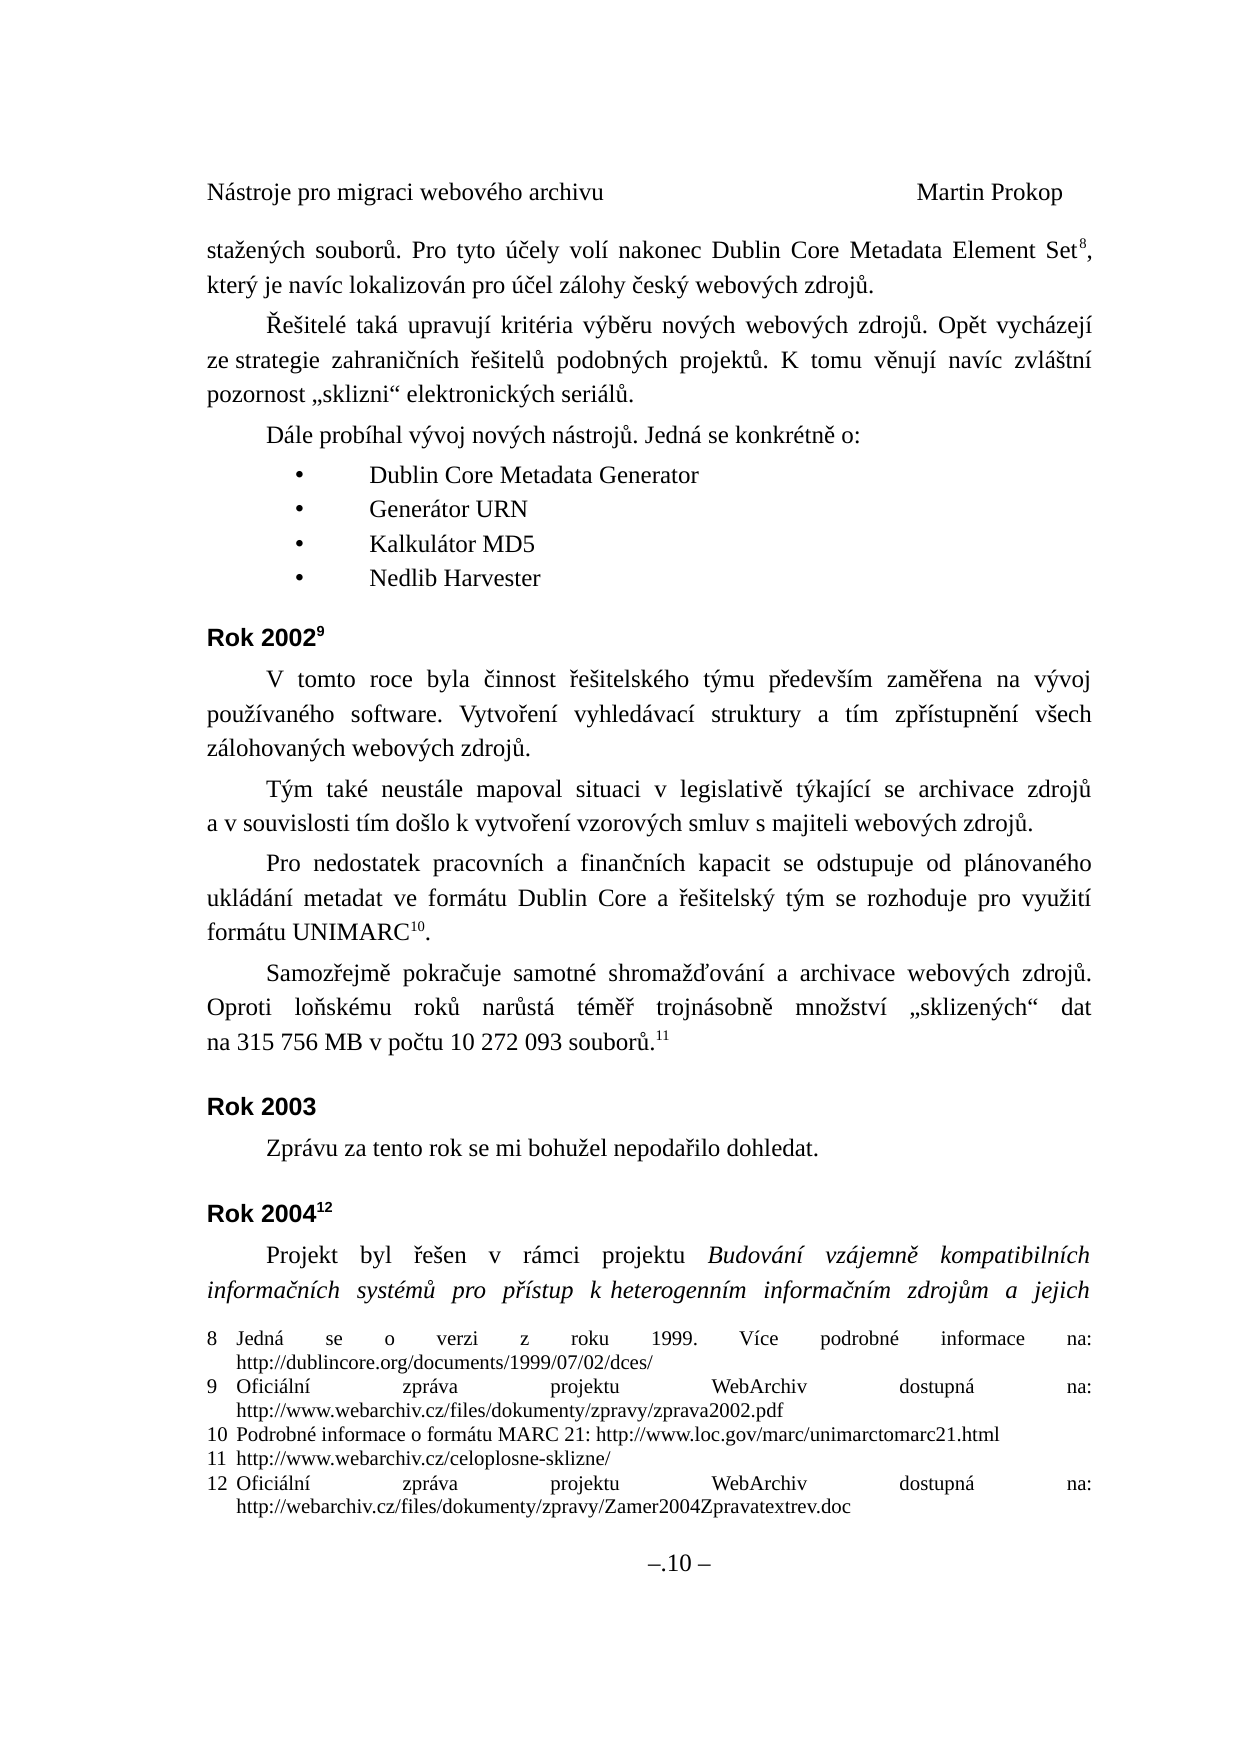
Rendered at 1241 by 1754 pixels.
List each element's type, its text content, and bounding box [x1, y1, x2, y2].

list Generátor URN [295, 494, 1093, 523]
text Tým také neustále mapoval situaci v legislativě týkající se archivace zdrojů a v souvislosti tím došlo k vytvoření vzorových smluv s majiteli webových zdrojů. [207, 774, 1093, 837]
text V tomto roce byla činnost řešitelského týmu především zaměřena na vývoj používaného software. Vytvoření vyhledávací struktury a tím zpřístupnění všech zálohovaných webových zdrojů. [207, 664, 1093, 762]
text Oficiální zpráva projektu WebArchiv dostupná na: http://www.webarchiv.cz/files/dokumenty/zpravy/zprava2002.pdf [207, 1374, 1093, 1422]
subtitle Rok 2004 [207, 1199, 1093, 1228]
text Samozřejmě pokračuje samotné shromažďování a archivace webových zdrojů. Oproti loňskému roků narůstá téměř trojnásobně množství „sklizených“ dat na 315 756 MB v počtu 10 272 093 souborů. [207, 958, 1093, 1056]
text Podrobné informace o formátu MARC 21: http://www.loc.gov/marc/unimarctomarc21.html [207, 1422, 1093, 1446]
subtitle Rok 2002 [207, 623, 1093, 652]
list Kalkulátor MD5 [295, 529, 1093, 558]
text Projekt byl řešen v rámci projektu Budování vzájemně kompatibilních informačních systémů pro přístup k heterogenním informačním zdrojům a jejich [207, 1240, 1093, 1303]
text Oficiální zpráva projektu WebArchiv dostupná na: http://webarchiv.cz/files/dokumenty/zpravy/Zamer2004Zpravatextrev.doc [207, 1470, 1093, 1518]
text stažených souborů. Pro tyto účely volí nakonec Dublin Core Metadata Element Set, který je navíc lokalizován pro účel zálohy český webových zdrojů. [207, 235, 1093, 299]
text Pro nedostatek pracovních a finančních kapacit se odstupuje od plánovaného ukládání metadat ve formátu Dublin Core a řešitelský tým se rozhoduje pro využití formátu UNIMARC. [207, 848, 1093, 946]
text Zprávu za tento rok se mi bohužel nepodařilo dohledat. [207, 1133, 1093, 1162]
text Řešitelé taká upravují kritéria výběru nových webových zdrojů. Opět vycházejí ze strategie zahraničních řešitelů podobných projektů. K tomu věnují navíc zvláštní pozornost „sklizni“ elektronických seriálů. [207, 310, 1093, 408]
text http://www.webarchiv.cz/celoplosne-sklizne/ [207, 1446, 1093, 1470]
list Nedlib Harvester [295, 563, 1093, 592]
subtitle Rok 2003 [207, 1092, 1093, 1121]
text Dále probíhal vývoj nových nástrojů. Jedná se konkrétně o: [207, 420, 1093, 448]
list Dublin Core Metadata Generator [295, 460, 1093, 489]
text Jedná se o verzi z roku 1999. Více podrobné informace na: http://dublincore.org/documents/1999/07/02/dces/ [207, 1326, 1093, 1374]
